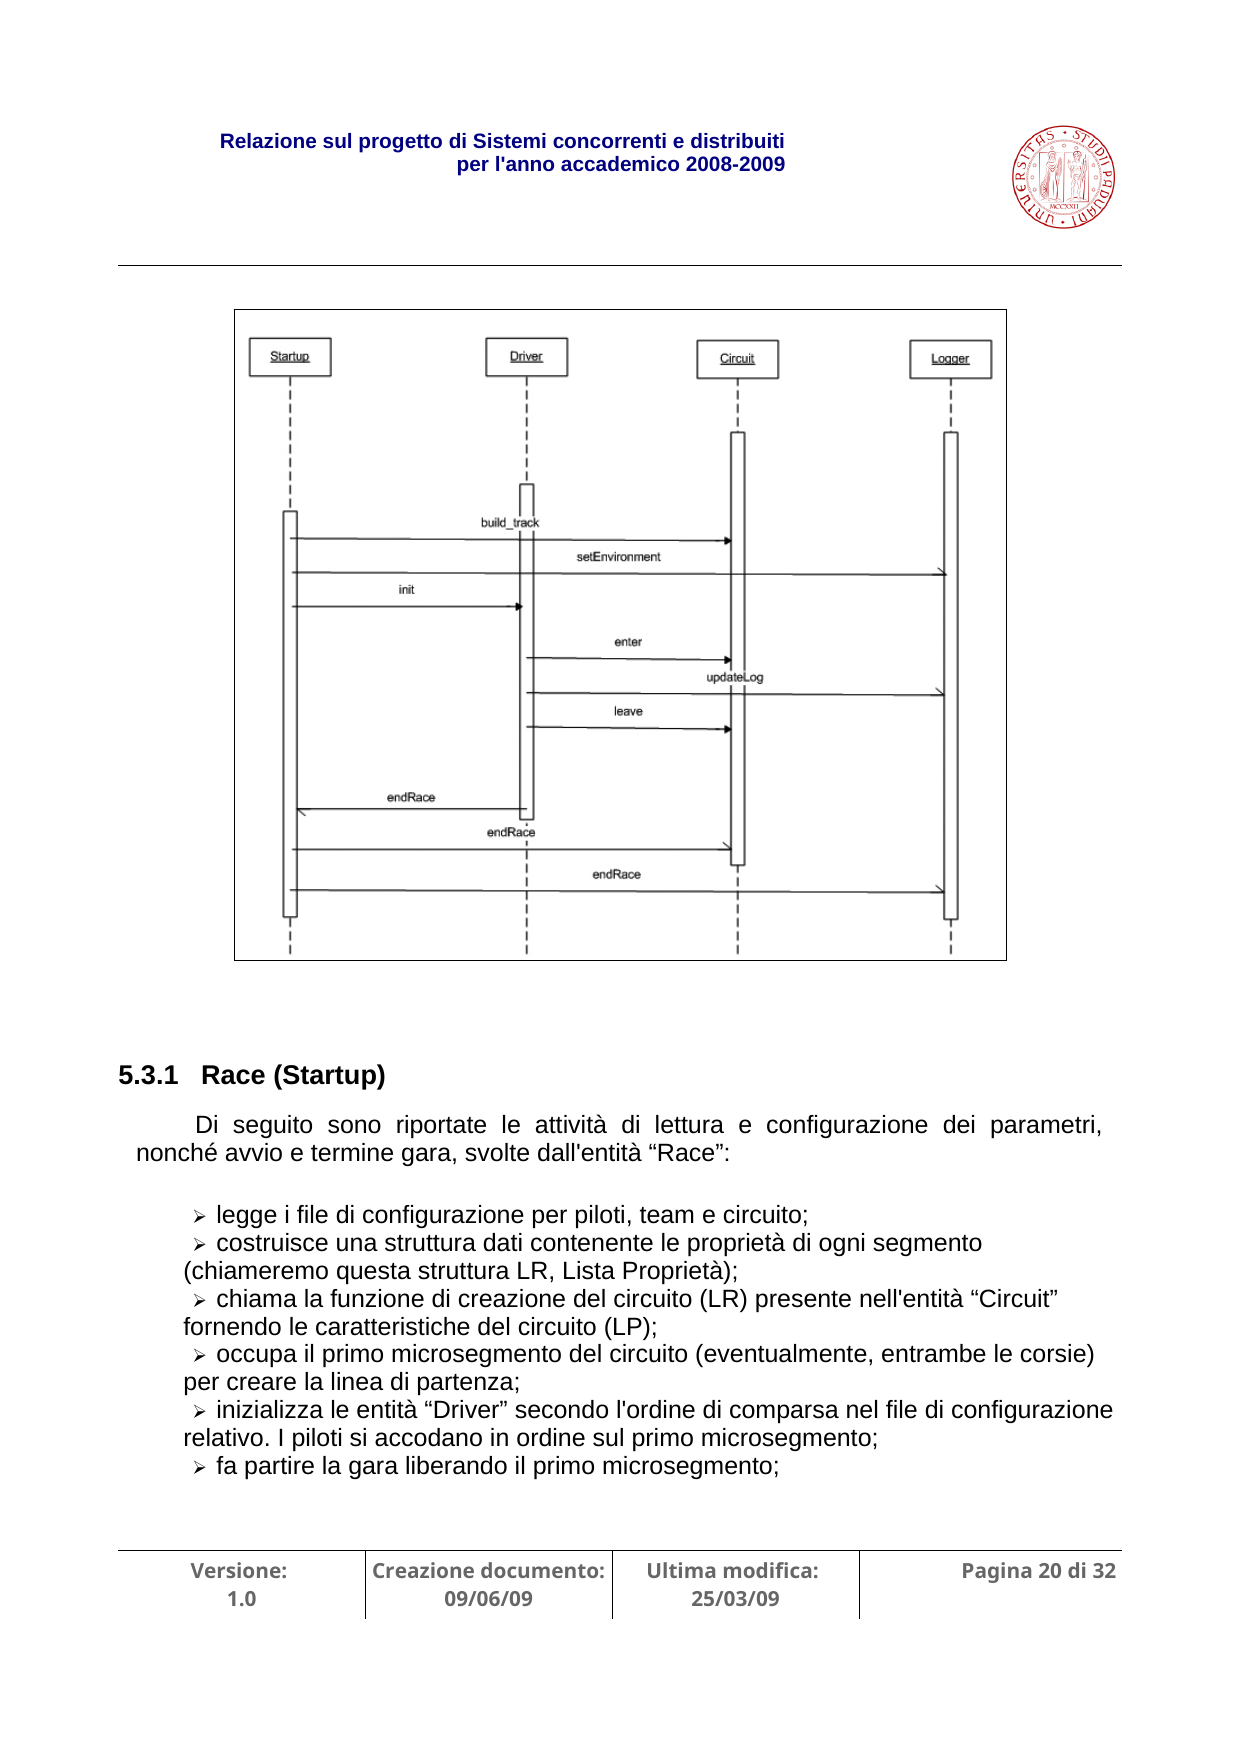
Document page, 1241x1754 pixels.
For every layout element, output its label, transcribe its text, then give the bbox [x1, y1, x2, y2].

list chiama la funzione di creazione del circuito (LR) presente nell'entità “Circuit” fornendo le caratteristiche del circuito (LP); [183, 1284, 1122, 1340]
picture [236, 311, 1004, 958]
subtitle Race (Startup) [118, 1060, 1122, 1090]
list legge i file di configurazione per piloti, team e circuito; [183, 1201, 1122, 1229]
list inizializza le entità “Driver” secondo l'ordine di comparsa nel file di configurazione relativo. I piloti si accodano in ordine sul primo microsegmento; [183, 1396, 1122, 1452]
text Di seguito sono riportate le attività di lettura e configurazione dei parametri, nonché avvio e termine gara, svolte dall'entità “Race”: [136, 1111, 1104, 1167]
picture [1010, 123, 1117, 231]
list costruisce una struttura dati contenente le proprietà di ogni segmento (chiameremo questa struttura LR, Lista Proprietà); [183, 1229, 1122, 1284]
list fa partire la gara liberando il primo microsegmento; [183, 1452, 1122, 1480]
list occupa il primo microsegmento del circuito (eventualmente, entrambe le corsie) per creare la linea di partenza; [183, 1340, 1122, 1396]
